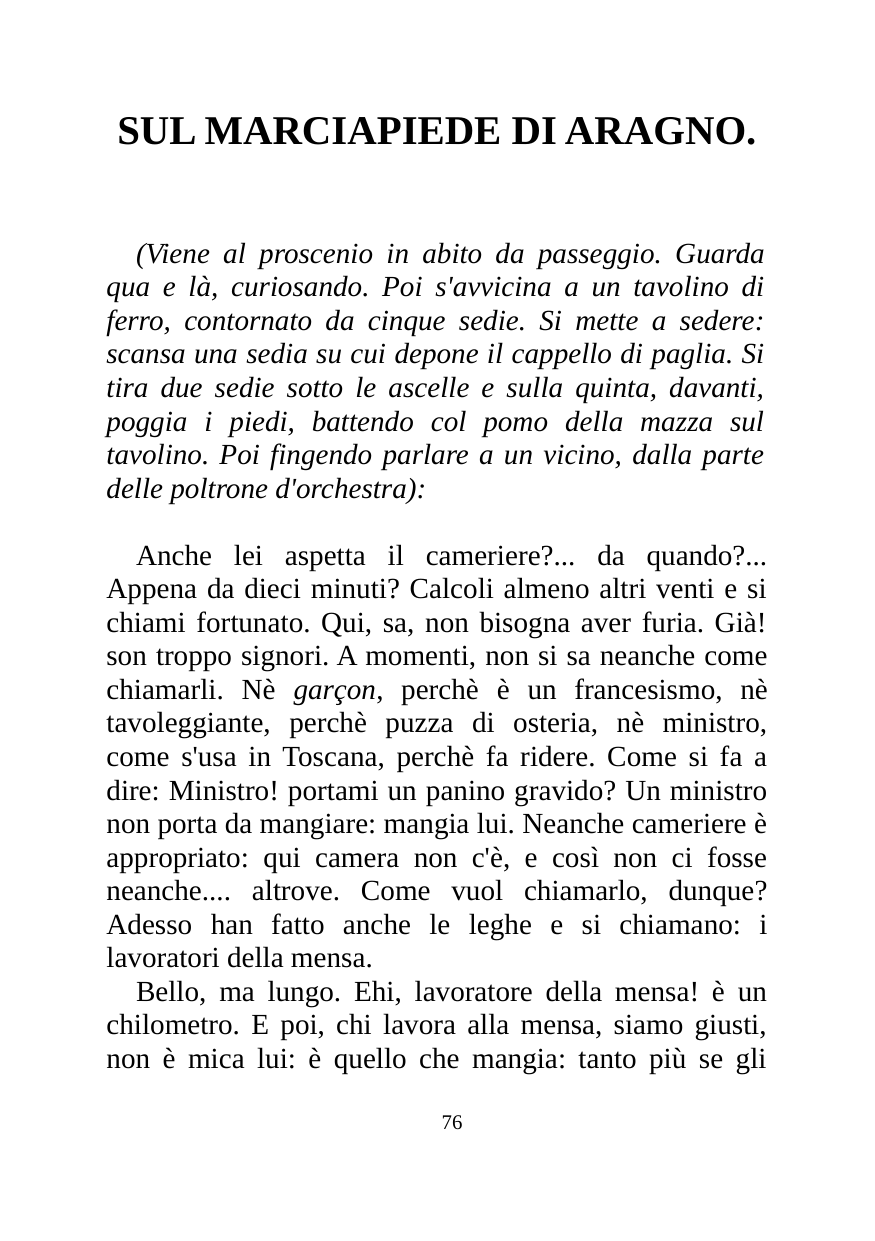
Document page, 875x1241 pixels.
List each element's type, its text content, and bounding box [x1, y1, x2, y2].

text Bello, ma lungo. Ehi, lavoratore della mensa! è un chilometro. E poi, chi lavora alla mensa, siamo giusti, non è mica lui: è quello che mangia: tanto più se gli [106, 974, 768, 1074]
text (Viene al proscenio in abito da passeggio. Guarda qua e là, curiosando. Poi s'avvicina a un tavolino di ferro, contornato da cinque sedie. Si mette a sedere: scansa una sedia su cui depone il cappello di paglia. Si tira due sedie sotto le ascelle e sulla quinta, davanti, poggia i piedi, battendo col pomo della mazza sul tavolino. Poi fingendo parlare a un vicino, dalla parte delle poltrone d'orchestra): [106, 236, 768, 504]
text Anche lei aspetta il cameriere?... da quando?... Appena da dieci minuti? Calcoli almeno altri venti e si chiami fortunato. Qui, sa, non bisogna aver furia. Già! son troppo signori. A momenti, non si sa neanche come chiamarli. Nè garçon, perchè è un francesismo, nè tavoleggiante, perchè puzza di osteria, nè ministro, come s'usa in Toscana, perchè fa ridere. Come si fa a dire: Ministro! portami un panino gravido? Un ministro non porta da mangiare: mangia lui. Neanche cameriere è appropriato: qui camera non c'è, e così non ci fosse neanche.... altrove. Come vuol chiamarlo, dunque? Adesso han fatto anche le leghe e si chiamano: i lavoratori della mensa. [106, 538, 768, 974]
subtitle SUL MARCIAPIEDE DI ARAGNO. [106, 106, 768, 153]
